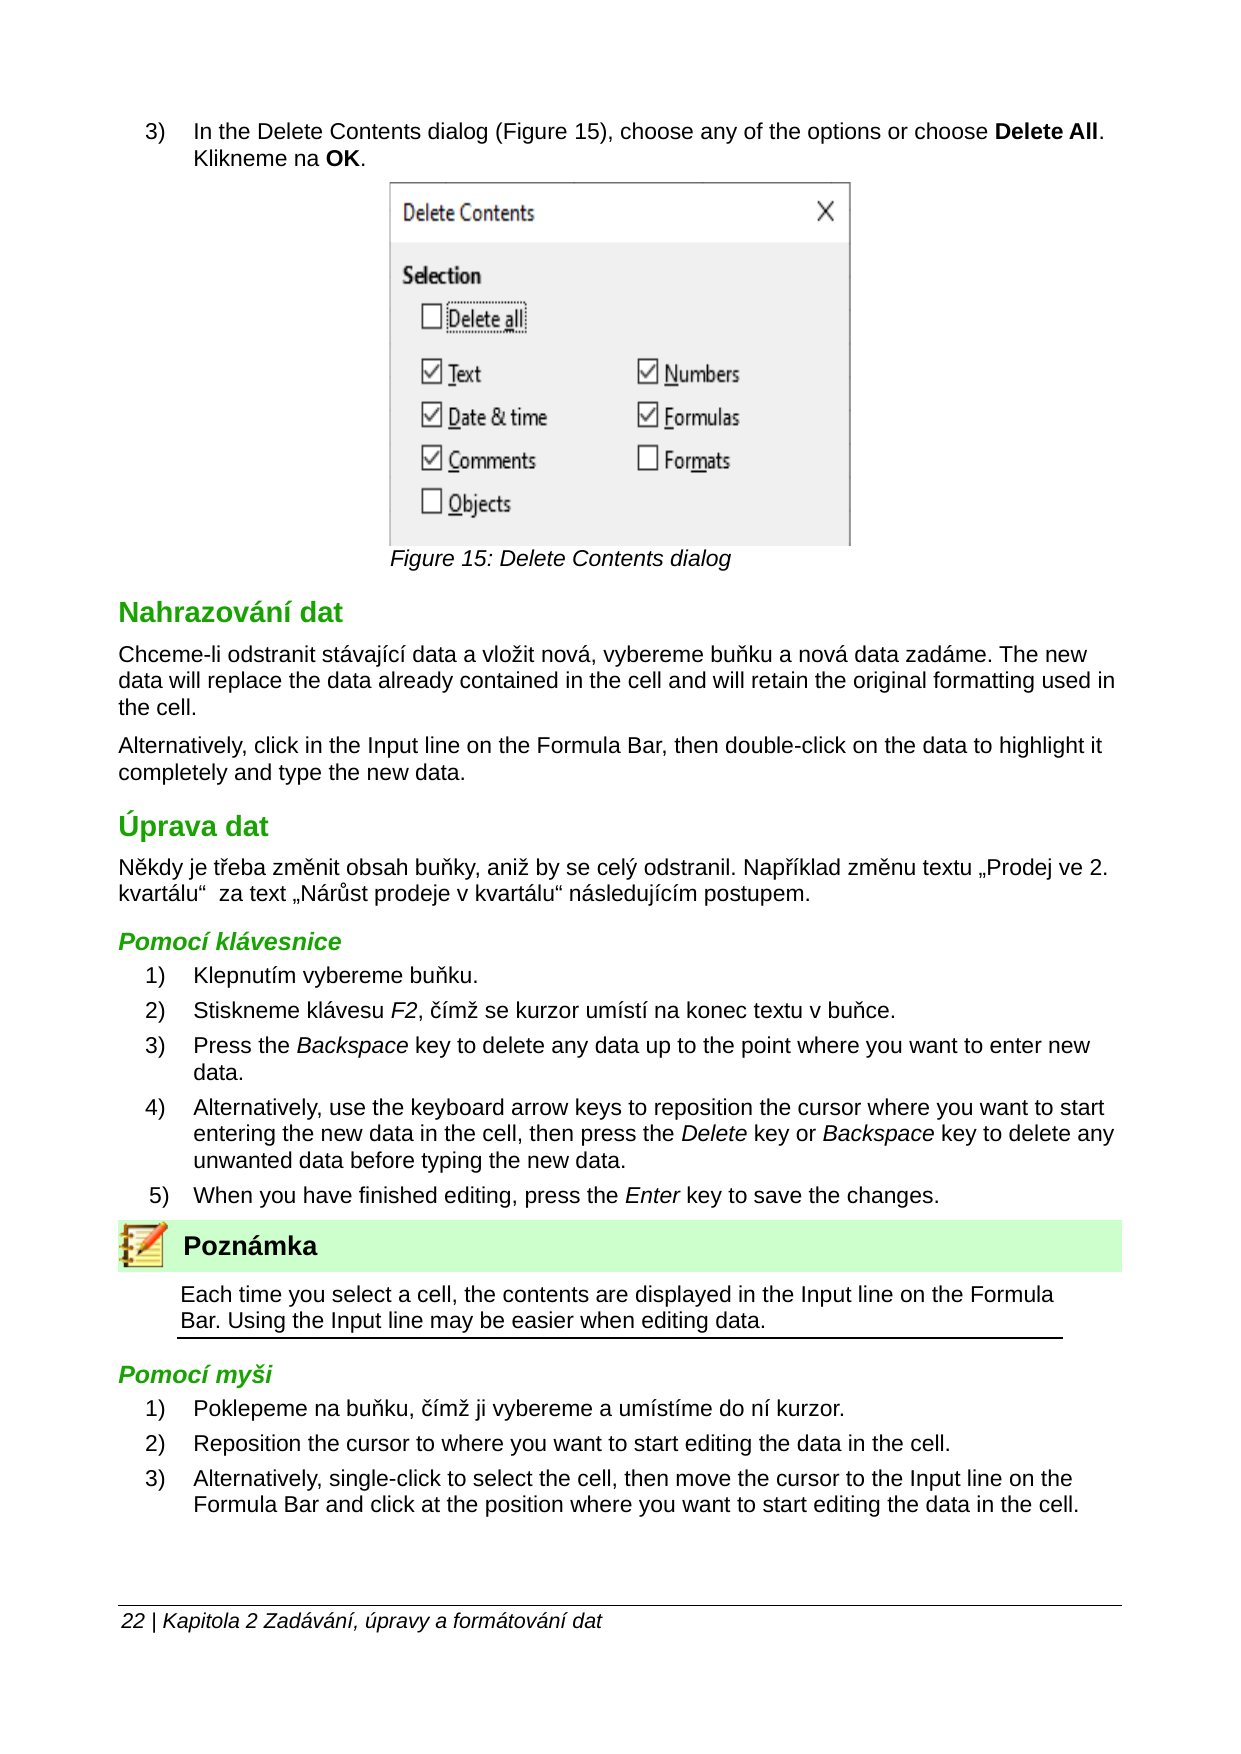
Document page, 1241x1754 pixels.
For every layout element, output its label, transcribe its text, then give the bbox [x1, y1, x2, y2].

list Alternatively, single-click to select the cell, then move the cursor to the Input line on the Formula Bar and click at the position where you want to start editing the data in the cell. [165, 1465, 1122, 1518]
list Reposition the cursor to where you want to start editing the data in the cell. [165, 1430, 1122, 1456]
subtitle Nahrazování dat [118, 595, 1122, 629]
list Klepnutím vybereme buňku. [165, 962, 1122, 988]
subtitle Úprava dat [118, 809, 1122, 842]
subtitle Pomocí myši [118, 1360, 1122, 1389]
subtitle Pomocí klávesnice [118, 927, 1122, 956]
list When you have finished editing, press the Enter key to save the changes. [169, 1182, 1122, 1208]
text Alternatively, click in the Input line on the Formula Bar, then double-click on the data to highlight it completely and type the new data. [118, 732, 1122, 785]
text Chceme-li odstranit stávající data a vložit nová, vybereme buňku a nová data zadáme. The new data will replace the data already contained in the cell and will retain the original formatting used in the cell. [118, 641, 1122, 720]
list Poklepeme na buňku, čímž ji vybereme a umístíme do ní kurzor. [165, 1394, 1122, 1421]
picture [119, 1220, 170, 1271]
text Each time you select a cell, the contents are displayed in the Input line on the Formula Bar. Using the Input line may be easier when editing data. [177, 1278, 1063, 1337]
list Stiskneme klávesu F2, čímž se kurzor umístí na konec textu v buňce. [165, 997, 1122, 1023]
list In the Delete Contents dialog (Figure 15), choose any of the options or choose Delete All. Klikneme na OK. [165, 118, 1122, 171]
picture [389, 182, 851, 546]
subtitle Poznámka [118, 1220, 1122, 1272]
text Někdy je třeba změnit obsah buňky, aniž by se celý odstranil. Například změnu textu „Prodej ve 2. kvartálu“ za text „Nárůst prodeje v kvartálu“ následujícím postupem. [118, 854, 1122, 907]
list Press the Backspace key to delete any data up to the point where you want to enter new data. [165, 1032, 1122, 1085]
text Figure 15: Delete Contents dialog [390, 546, 851, 572]
list Alternatively, use the keyboard arrow keys to reposition the cursor where you want to start entering the new data in the cell, then press the Delete key or Backspace key to delete any unwanted data before typing the new data. [165, 1094, 1122, 1173]
